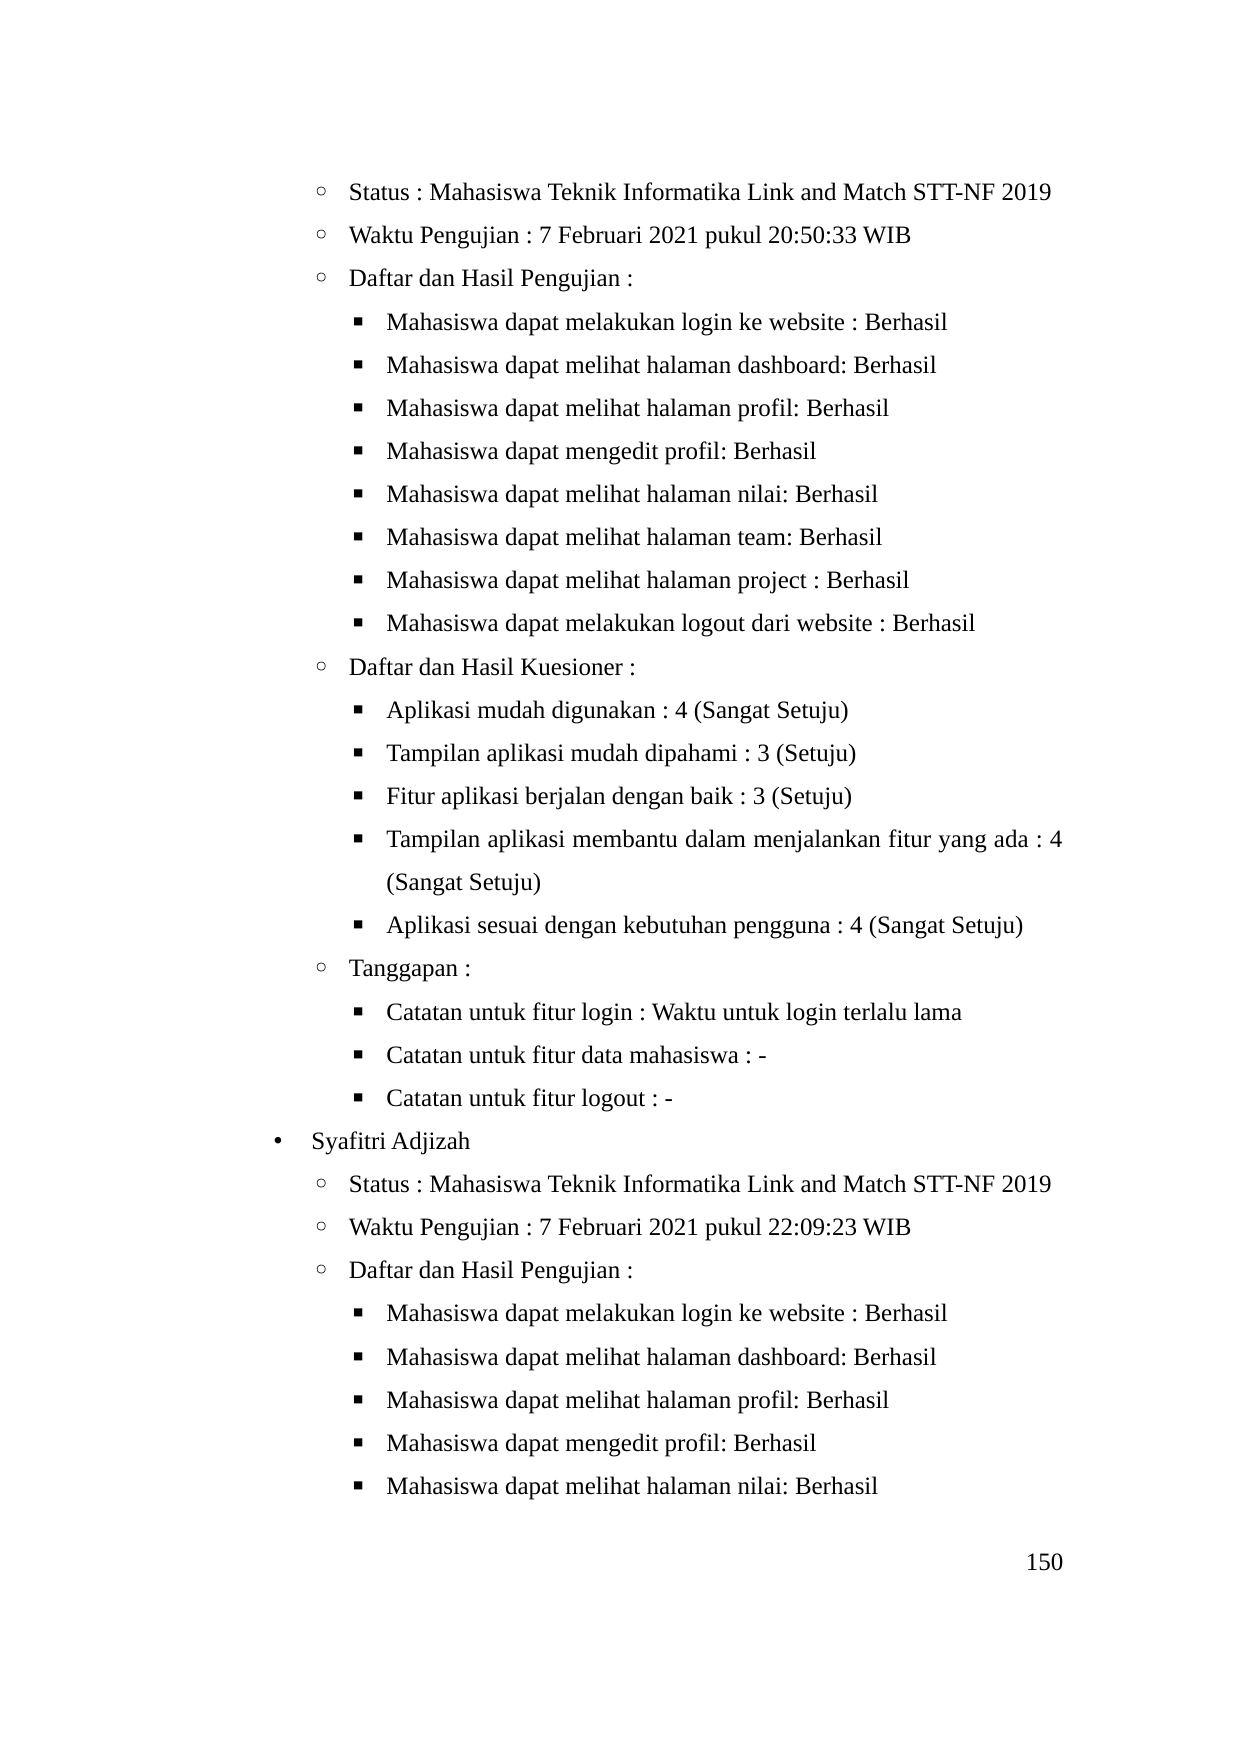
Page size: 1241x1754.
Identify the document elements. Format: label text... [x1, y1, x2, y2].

list Waktu Pengujian : 7 Februari 2021 pukul 22:09:23 WIB [311, 1212, 1063, 1241]
list Aplikasi mudah digunakan : 4 (Sangat Setuju) [349, 695, 1063, 723]
list Mahasiswa dapat mengedit profil: Berhasil [349, 436, 1063, 465]
list Daftar dan Hasil Pengujian : [311, 263, 1063, 292]
list Catatan untuk fitur logout : - [349, 1083, 1063, 1112]
list Mahasiswa dapat melihat halaman project : Berhasil [349, 565, 1063, 594]
list Waktu Pengujian : 7 Februari 2021 pukul 20:50:33 WIB [311, 220, 1063, 249]
list Status : Mahasiswa Teknik Informatika Link and Match STT-NF 2019 [311, 1169, 1063, 1198]
list Tanggapan : [311, 953, 1063, 982]
list Catatan untuk fitur data mahasiswa : - [349, 1040, 1063, 1068]
list Mahasiswa dapat melakukan logout dari website : Berhasil [349, 608, 1063, 637]
list Mahasiswa dapat melihat halaman nilai: Berhasil [349, 1471, 1063, 1500]
list Tampilan aplikasi membantu dalam menjalankan fitur yang ada : 4 (Sangat Setuju) [349, 824, 1063, 896]
list Fitur aplikasi berjalan dengan baik : 3 (Setuju) [349, 781, 1063, 810]
list Mahasiswa dapat mengedit profil: Berhasil [349, 1428, 1063, 1457]
list Mahasiswa dapat melihat halaman profil: Berhasil [349, 1385, 1063, 1413]
list Mahasiswa dapat melihat halaman dashboard: Berhasil [349, 350, 1063, 378]
list Mahasiswa dapat melihat halaman profil: Berhasil [349, 393, 1063, 422]
list Mahasiswa dapat melihat halaman dashboard: Berhasil [349, 1342, 1063, 1370]
list Daftar dan Hasil Pengujian : [311, 1255, 1063, 1284]
list Tampilan aplikasi mudah dipahami : 3 (Setuju) [349, 738, 1063, 767]
list Mahasiswa dapat melakukan login ke website : Berhasil [349, 307, 1063, 335]
list Aplikasi sesuai dengan kebutuhan pengguna : 4 (Sangat Setuju) [349, 910, 1063, 939]
list Mahasiswa dapat melihat halaman team: Berhasil [349, 522, 1063, 551]
list Status : Mahasiswa Teknik Informatika Link and Match STT-NF 2019 [311, 177, 1063, 206]
list Mahasiswa dapat melakukan login ke website : Berhasil [349, 1298, 1063, 1327]
list Daftar dan Hasil Kuesioner : [311, 652, 1063, 680]
list Syafitri Adjizah [274, 1126, 1063, 1155]
list Catatan untuk fitur login : Waktu untuk login terlalu lama [349, 997, 1063, 1025]
list Mahasiswa dapat melihat halaman nilai: Berhasil [349, 479, 1063, 508]
